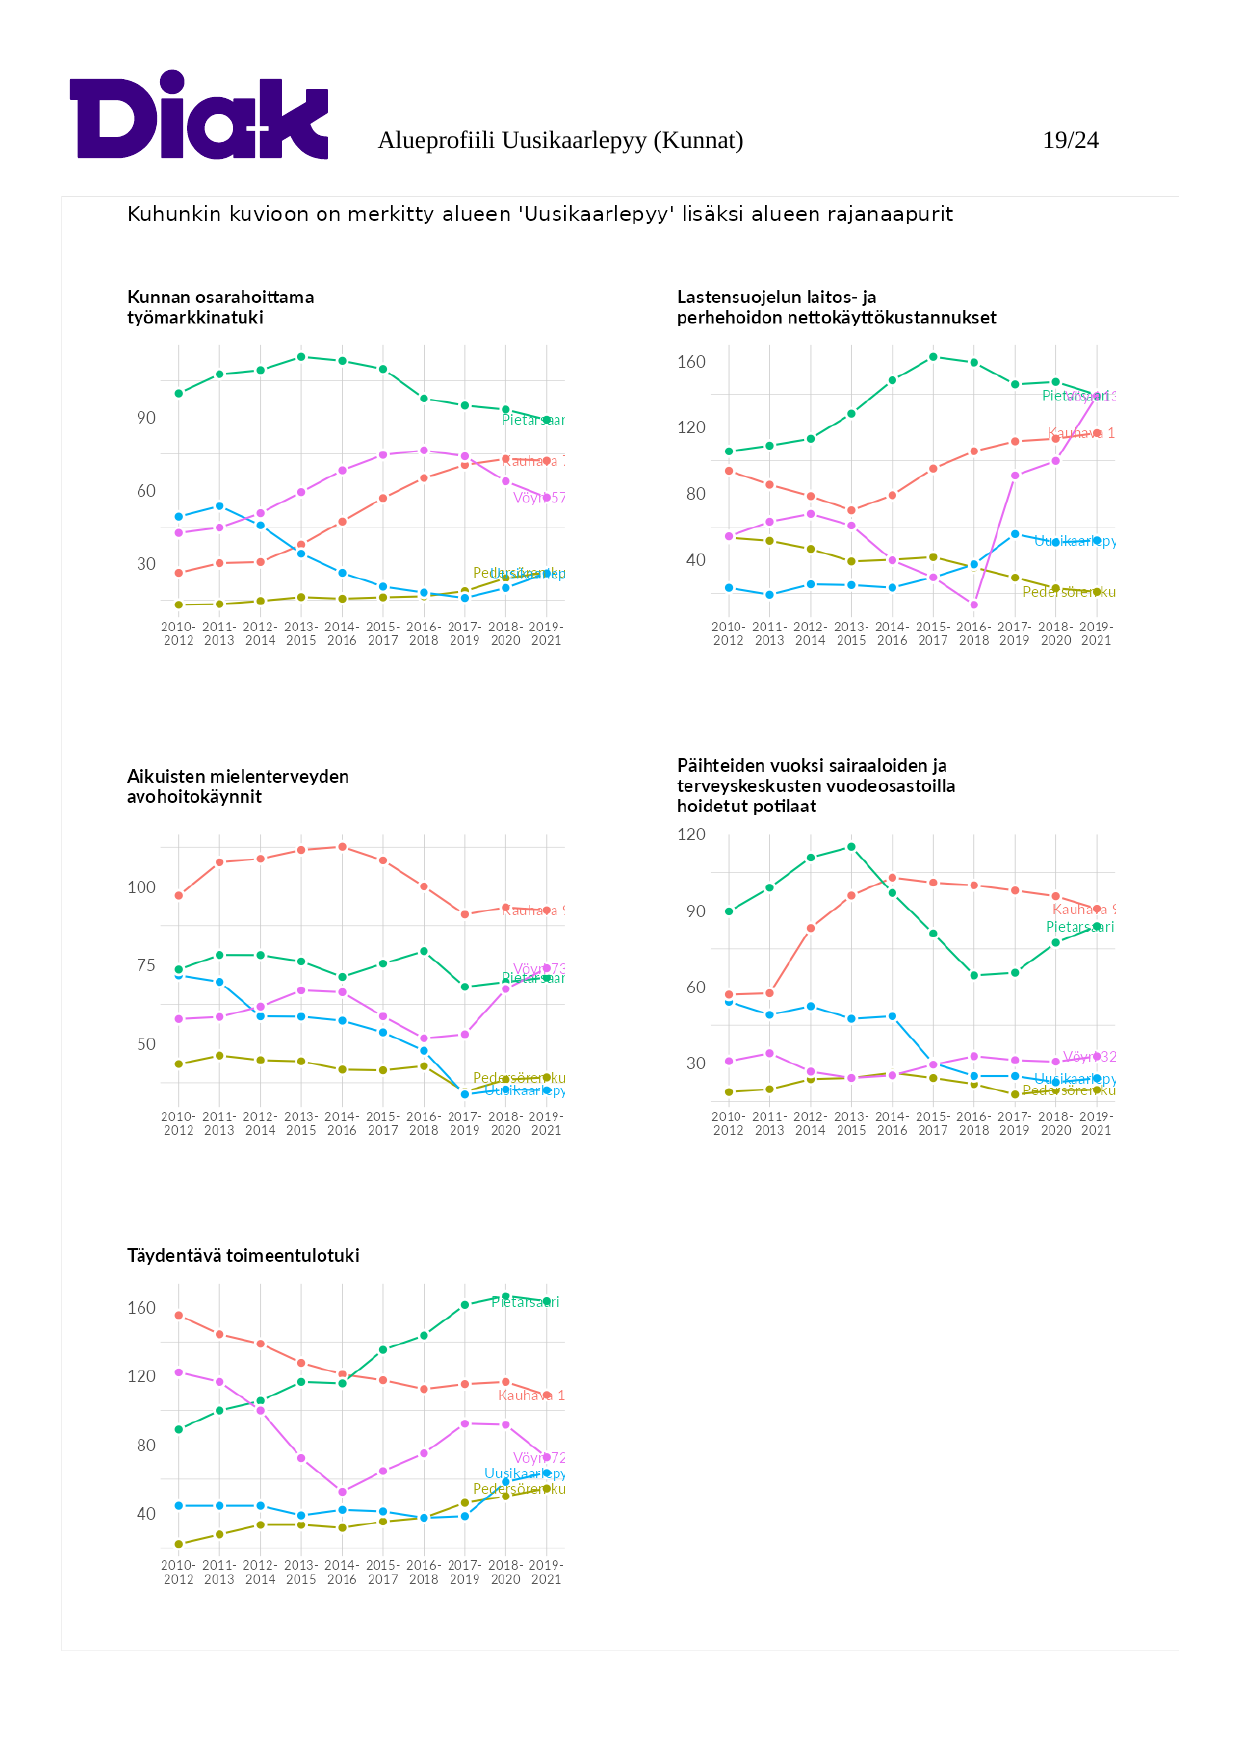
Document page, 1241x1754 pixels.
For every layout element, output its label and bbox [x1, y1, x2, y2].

picture [61, 196, 1179, 1651]
